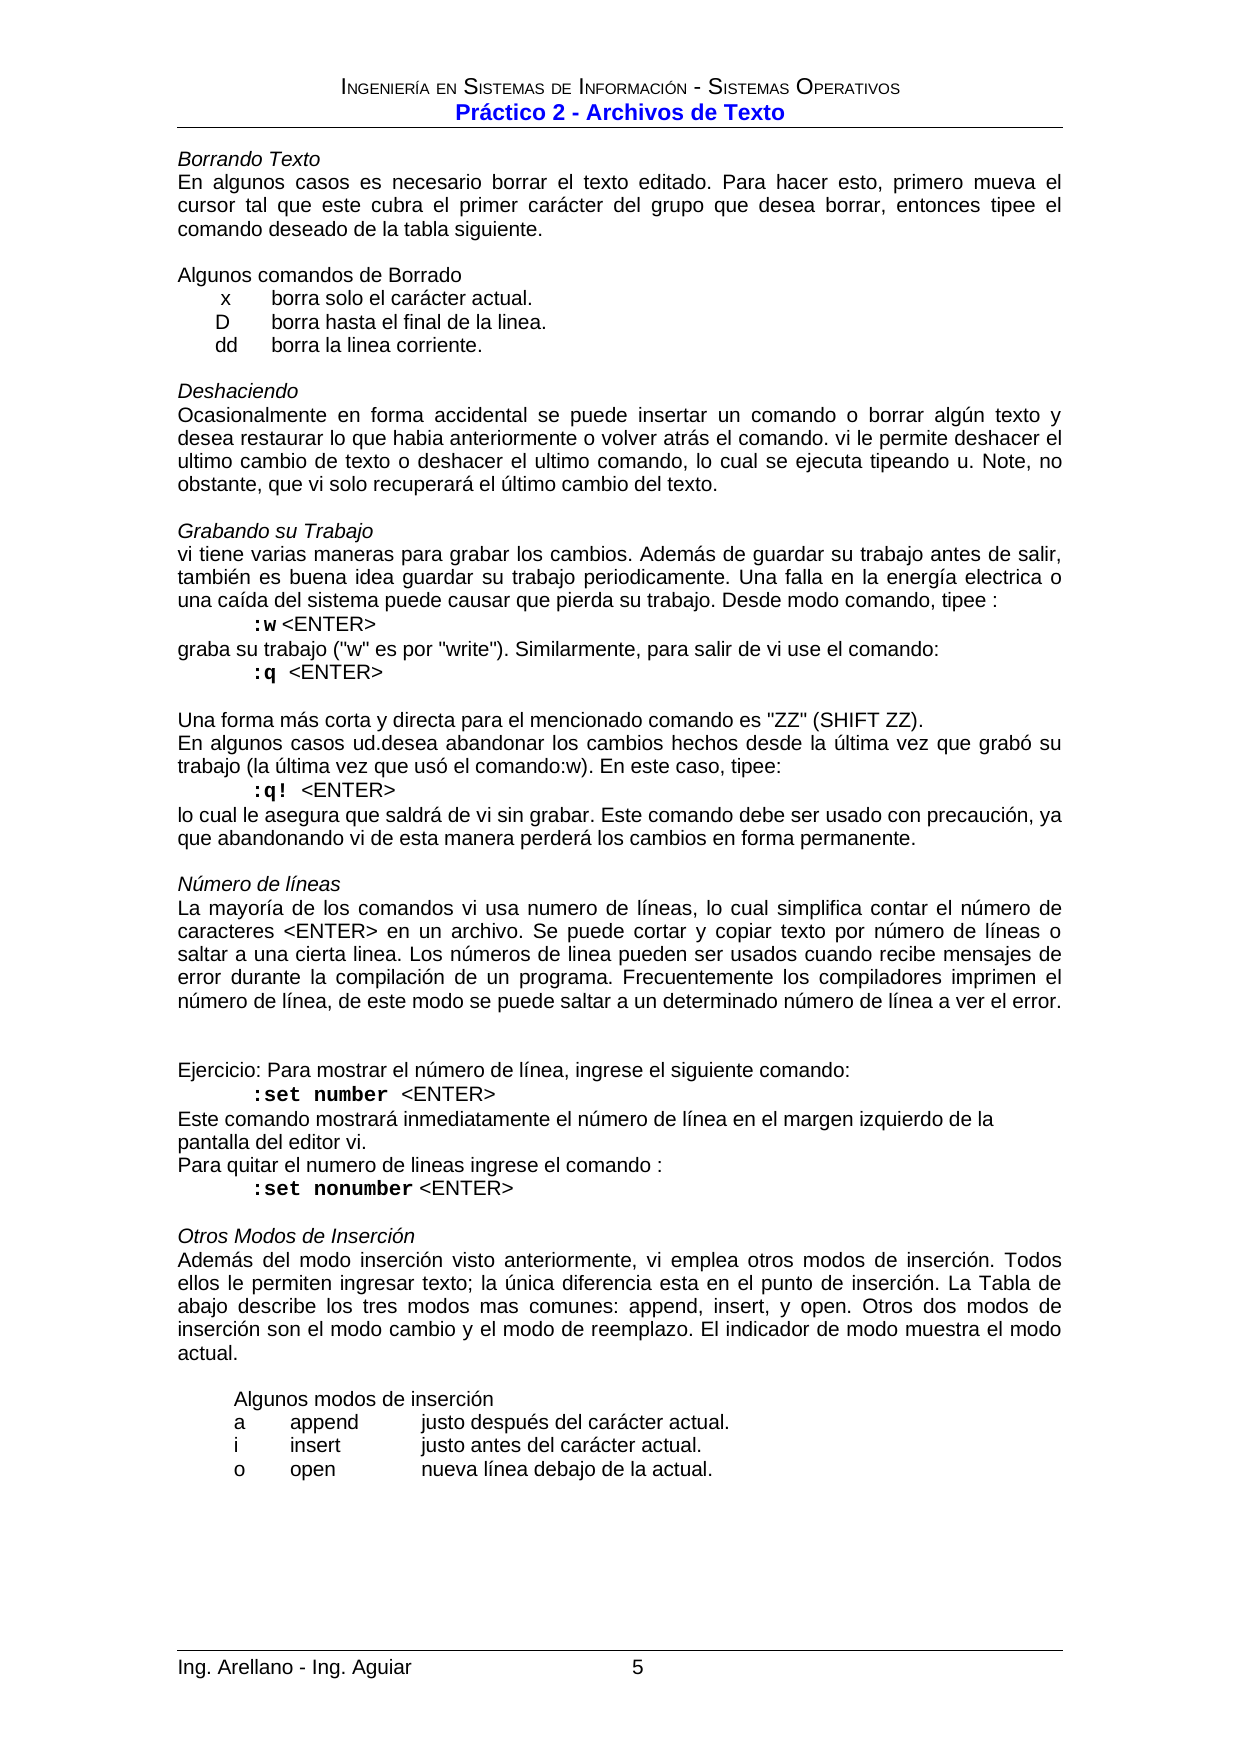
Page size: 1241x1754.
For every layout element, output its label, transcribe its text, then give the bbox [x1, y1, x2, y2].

text En algunos casos es necesario borrar el texto editado. Para hacer esto, primero mueva el cursor tal que este cubra el primer carácter del grupo que desea borrar, entonces tipee el comando deseado de la tabla siguiente. [177, 171, 1063, 241]
text Para quitar el numero de lineas ingrese el comando : [177, 1154, 1063, 1177]
text Algunos modos de inserción a append justo después del carácter actual. [233, 1388, 1063, 1434]
text Además del modo inserción visto anteriormente, vi emplea otros modos de inserción. Todos ellos le permiten ingresar texto; la única diferencia esta en el punto de inserción. La Tabla de abajo describe los tres modos mas comunes: append, insert, y open. Otros dos modos de inserción son el modo cambio y el modo de reemplazo. El indicador de modo muestra el modo actual. [177, 1248, 1063, 1364]
text :q! <ENTER> lo cual le asegura que saldrá de vi sin grabar. Este comando debe ser usado con precaución, ya que abandonando vi de esta manera perderá los cambios en forma permanente. [177, 778, 1063, 850]
text Ejercicio: Para mostrar el número de línea, ingrese el siguiente comando: [177, 1059, 1063, 1082]
text Borrando Texto [177, 148, 1063, 171]
text Grabando su Trabajo [177, 519, 1063, 543]
text :q <ENTER> [177, 661, 1063, 709]
text :set number <ENTER> [177, 1082, 1063, 1107]
text Algunos comandos de Borrado [177, 264, 1063, 287]
text Una forma más corta y directa para el mencionado comando es "ZZ" (SHIFT ZZ). [177, 709, 1063, 732]
text Ocasionalmente en forma accidental se puede insertar un comando o borrar algún texto y desea restaurar lo que habia anteriormente o volver atrás el comando. vi le permite deshacer el ultimo cambio de texto o deshacer el ultimo comando, lo cual se ejecuta tipeando u. Note, no obstante, que vi solo recuperará el último cambio del texto. [177, 403, 1063, 496]
text :w <ENTER> [177, 612, 1063, 637]
text graba su trabajo ("w" es por "write"). Similarmente, para salir de vi use el comando: [177, 637, 1063, 661]
text vi tiene varias maneras para grabar los cambios. Además de guardar su trabajo antes de salir, también es buena idea guardar su trabajo periodicamente. Una falla en la energía electrica o una caída del sistema puede causar que pierda su trabajo. Desde modo comando, tipee : [177, 543, 1063, 612]
text En algunos casos ud.desea abandonar los cambios hechos desde la última vez que grabó su trabajo (la última vez que usó el comando:w). En este caso, tipee: [177, 732, 1063, 778]
text dd borra la linea corriente. [215, 333, 1063, 357]
text Deshaciendo [177, 380, 1063, 403]
text Número de líneas [177, 873, 1063, 896]
text x borra solo el carácter actual. [215, 287, 1063, 310]
text Otros Modos de Inserción [177, 1225, 1063, 1248]
text :set nonumber <ENTER> [177, 1177, 1063, 1202]
text D borra hasta el final de la linea. [215, 310, 1063, 333]
text Este comando mostrará inmediatamente el número de línea en el margen izquierdo de la pantalla del editor vi. [177, 1107, 1063, 1154]
text o open nueva línea debajo de la actual. [233, 1457, 1063, 1481]
text La mayoría de los comandos vi usa numero de líneas, lo cual simplifica contar el número de caracteres <ENTER> en un archivo. Se puede cortar y copiar texto por número de líneas o saltar a una cierta linea. Los números de linea pueden ser usados cuando recibe mensajes de error durante la compilación de un programa. Frecuentemente los compiladores imprimen el número de línea, de este modo se puede saltar a un determinado número de línea a ver el error. [177, 896, 1063, 1059]
text i insert justo antes del carácter actual. [233, 1434, 1063, 1457]
